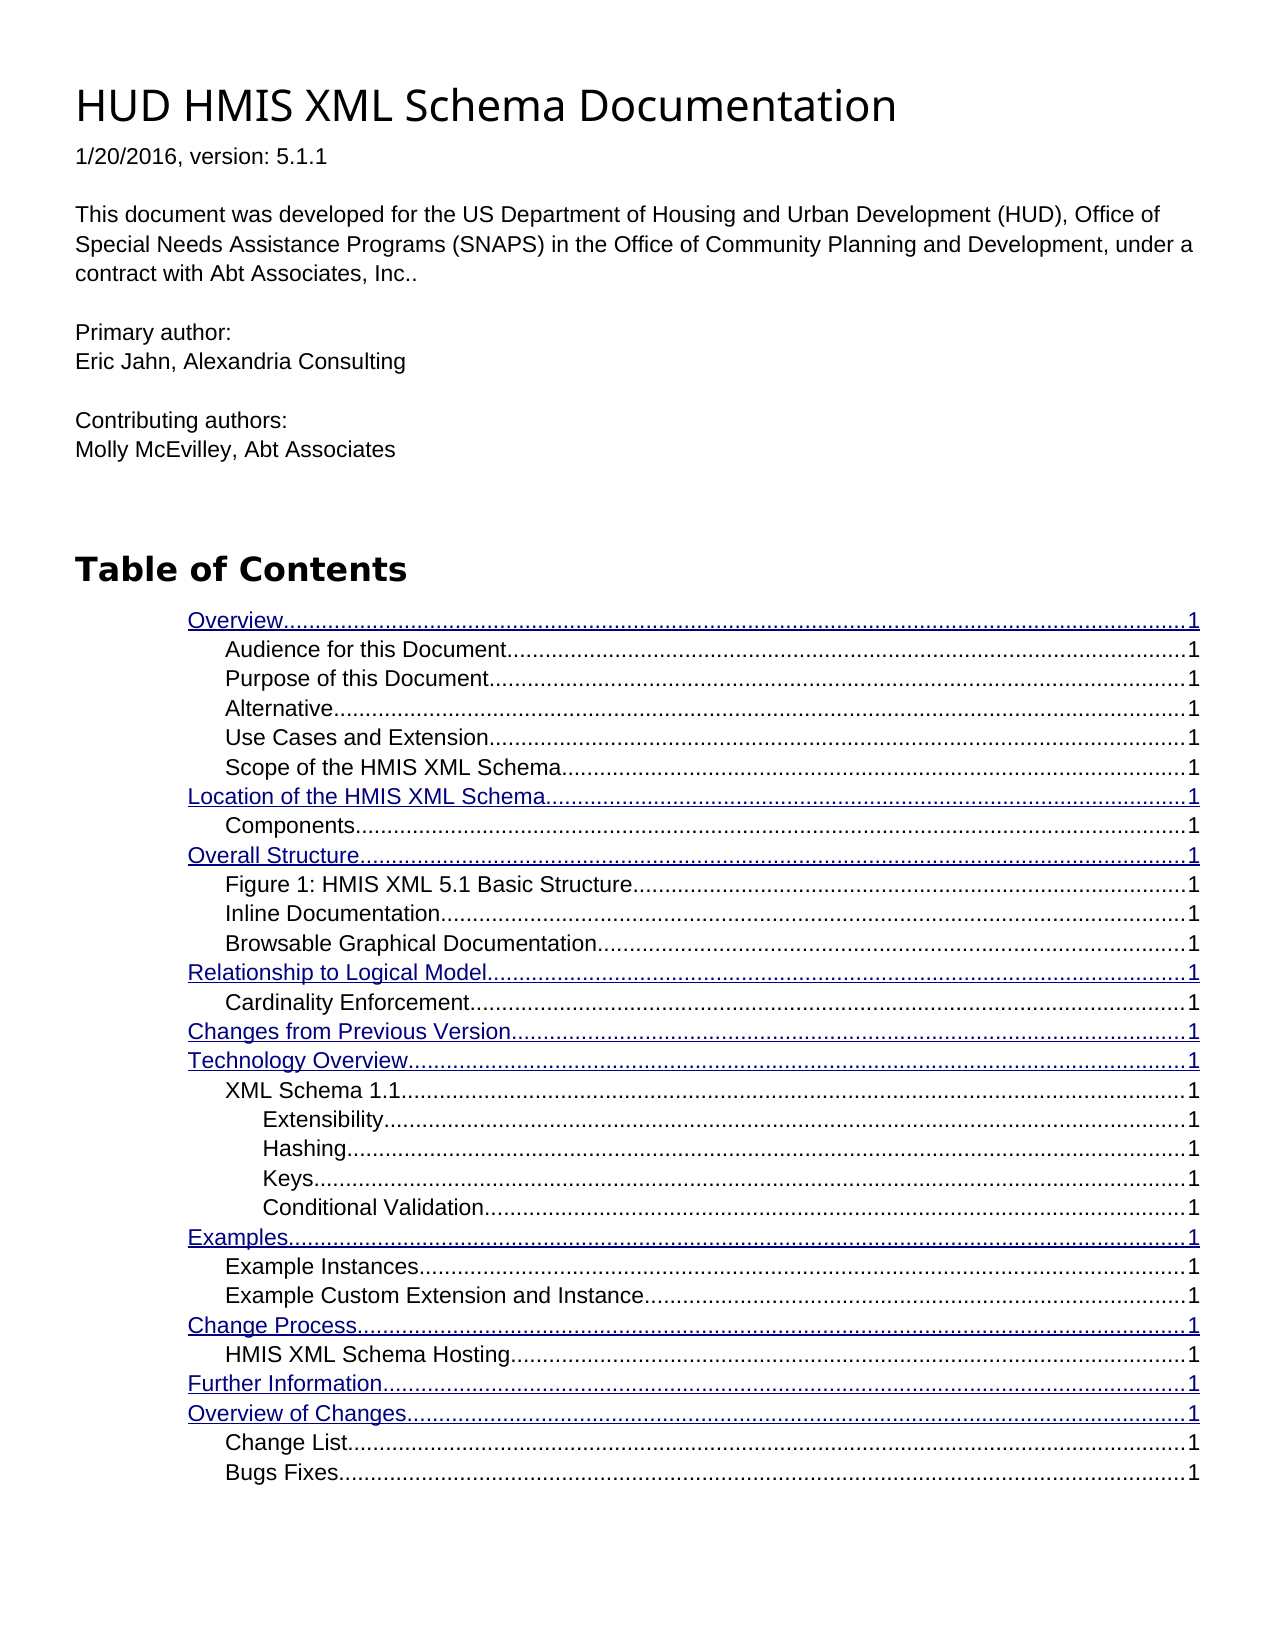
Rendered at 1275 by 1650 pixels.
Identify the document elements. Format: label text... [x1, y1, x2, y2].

text Changes from Previous Version 1 [75, 1019, 1200, 1044]
text HMIS XML Schema Hosting 1 [104, 1342, 1200, 1367]
subtitle Table of Contents [75, 550, 1200, 589]
text Change Process 1 [75, 1312, 1200, 1338]
text Overview 1 [75, 607, 1200, 633]
text Purpose of this Document 1 [104, 666, 1200, 692]
text Further Information 1 [75, 1371, 1200, 1397]
text This document was developed for the US Department of Housing and Urban Development (HUD), Office of Special Needs Assistance Programs (SNAPS) in the Office of Community Planning and Development, under a contract with Abt Associates, Inc.. [75, 202, 1200, 287]
text Change List 1 [104, 1430, 1200, 1456]
text Overview of Changes 1 [75, 1401, 1200, 1426]
text Use Cases and Extension 1 [104, 725, 1200, 751]
text XML Schema 1.1 1 [104, 1077, 1200, 1103]
text Cardinality Enforcement 1 [104, 989, 1200, 1015]
text Alternative 1 [104, 696, 1200, 721]
text Location of the HMIS XML Schema 1 [75, 784, 1200, 809]
text Relationship to Logical Model 1 [75, 960, 1200, 986]
title HUD HMIS XML Schema Documentation [75, 75, 1200, 134]
text Examples 1 [75, 1224, 1200, 1250]
text Contributing authors: [75, 408, 1200, 433]
text Example Instances 1 [104, 1254, 1200, 1279]
text Example Custom Extension and Instance 1 [104, 1283, 1200, 1309]
text Components 1 [104, 813, 1200, 839]
text Keys 1 [134, 1166, 1200, 1191]
text Bugs Fixes 1 [104, 1459, 1200, 1485]
text Hashing 1 [134, 1136, 1200, 1162]
text Eric Jahn, Alexandria Consulting [75, 349, 1200, 375]
text Extensibility 1 [134, 1107, 1200, 1132]
text Overall Structure 1 [75, 842, 1200, 868]
text Browsable Graphical Documentation 1 [104, 931, 1200, 956]
text Primary author: [75, 320, 1200, 345]
text Scope of the HMIS XML Schema 1 [104, 754, 1200, 780]
text Molly McEvilley, Abt Associates [75, 437, 1200, 463]
text Conditional Validation 1 [134, 1195, 1200, 1221]
text Figure 1: HMIS XML 5.1 Basic Structure 1 [104, 872, 1200, 897]
text Audience for this Document 1 [104, 637, 1200, 662]
text Inline Documentation 1 [104, 901, 1200, 927]
text 1/20/2016, version: 5.1.1 [75, 143, 1200, 169]
text Technology Overview 1 [75, 1048, 1200, 1074]
